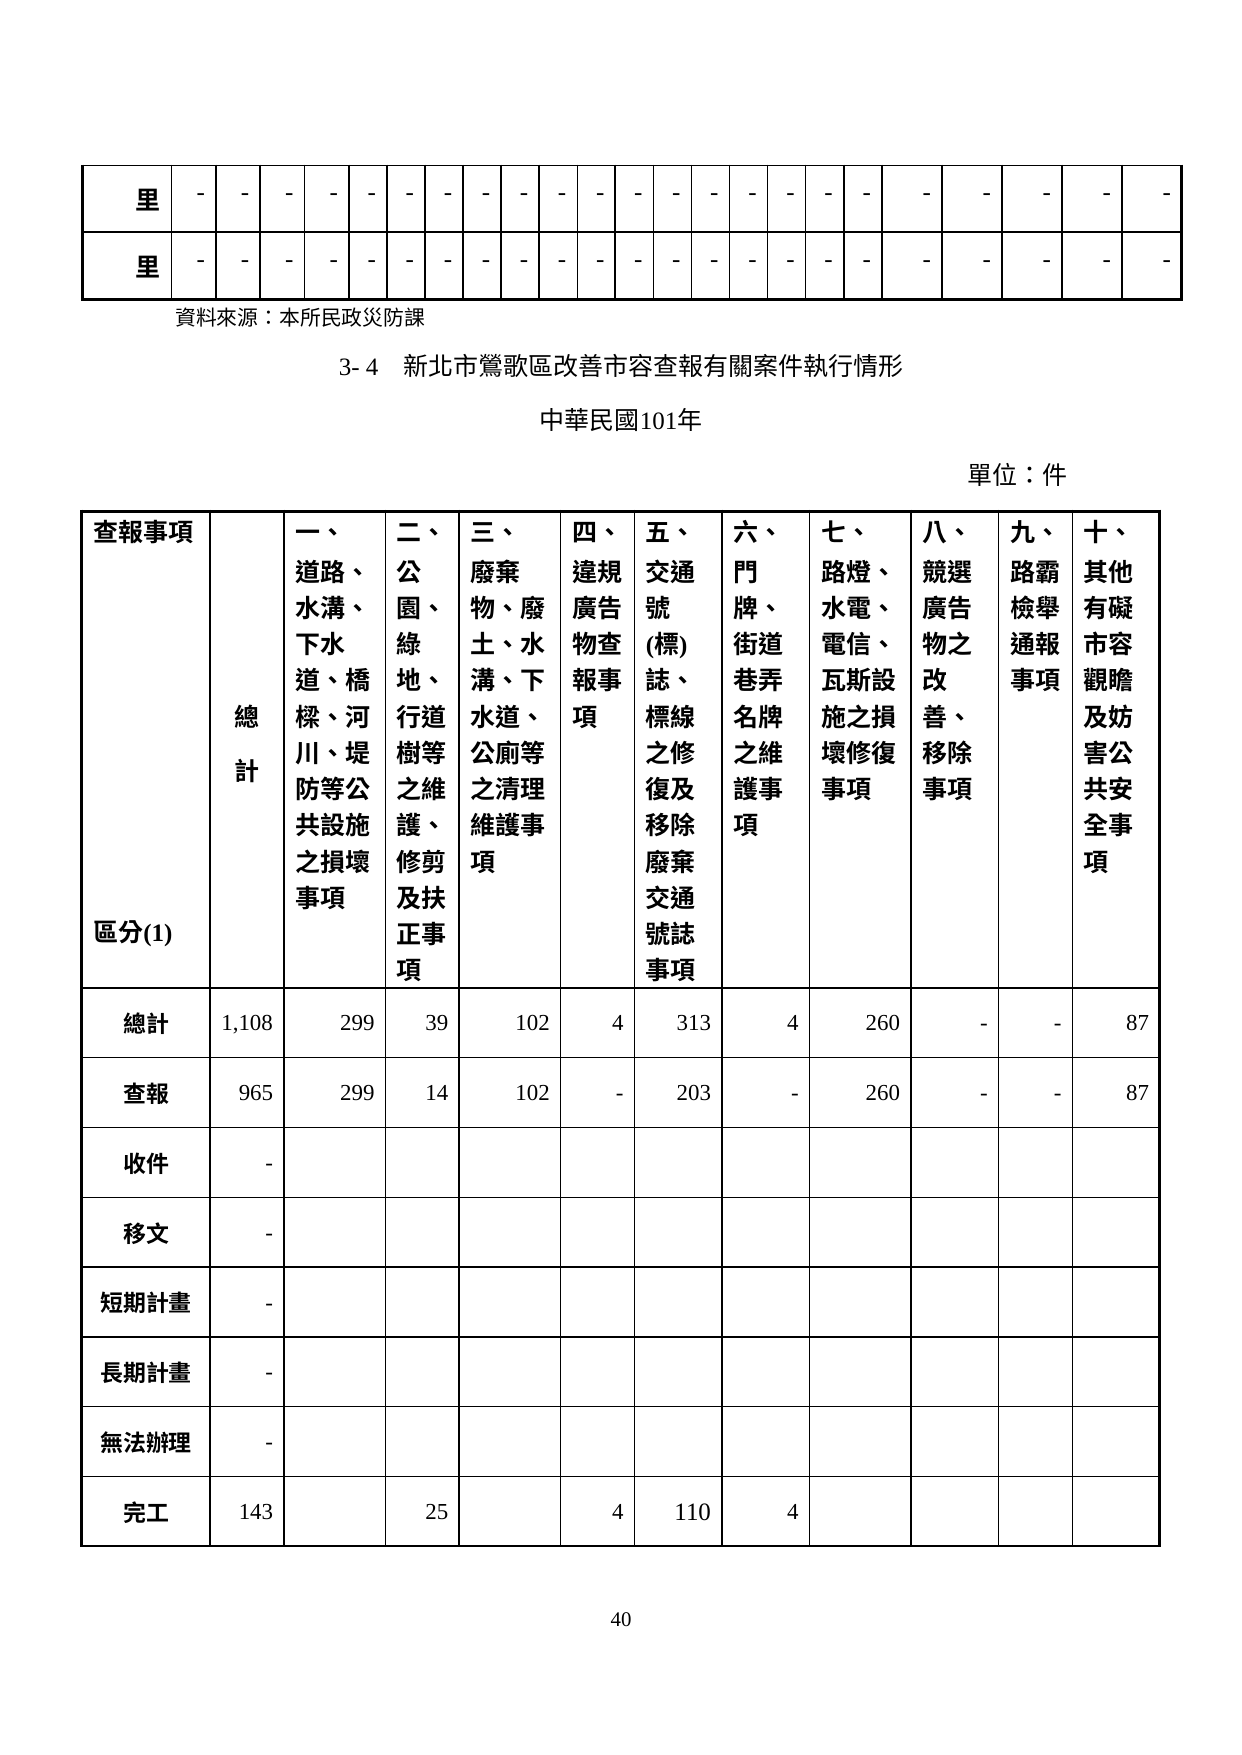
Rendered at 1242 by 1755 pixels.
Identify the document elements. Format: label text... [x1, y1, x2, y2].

table_cell 道路、水溝、下水道、橋樑、河川、堤防等公共設施之損壞事項 [285, 549, 385, 987]
table_cell 299 [285, 1058, 385, 1127]
table_cell 4 [723, 1477, 809, 1545]
table_cell - [943, 233, 1001, 298]
table_cell [810, 1198, 910, 1266]
table_cell - [350, 166, 386, 231]
table_cell - [806, 233, 843, 298]
table_cell [810, 1128, 910, 1196]
table_cell [999, 1198, 1072, 1266]
table_cell - [540, 166, 577, 231]
table_cell [285, 1198, 385, 1266]
table_cell [912, 1268, 998, 1336]
table_cell - [211, 1407, 283, 1476]
table_cell 1,108 [211, 989, 283, 1057]
table_cell 里 [84, 233, 171, 298]
table_cell - [502, 233, 538, 298]
table_cell [1073, 1477, 1158, 1545]
table_cell [1073, 1128, 1158, 1196]
table_cell - [305, 166, 348, 231]
table_header 查報事項 區分(1) [83, 513, 209, 987]
table_cell 87 [1073, 989, 1158, 1057]
table_header 一、 [285, 513, 385, 549]
table_cell - [692, 166, 729, 231]
table_cell [561, 1268, 634, 1336]
table_cell [635, 1198, 721, 1266]
table_cell - [217, 166, 259, 231]
table_cell [912, 1128, 998, 1196]
table_cell - [464, 166, 500, 231]
table_header 二、 [386, 513, 458, 549]
table_cell [1073, 1268, 1158, 1336]
table_cell - [616, 233, 653, 298]
table_cell 總計 [83, 989, 209, 1057]
table_cell [460, 1338, 560, 1406]
table_cell - [943, 166, 1001, 231]
text 3- 4 新北市鶯歌區改善市容查報有關案件執行情形 [175, 346, 1067, 383]
table_header 六、 [723, 513, 809, 549]
table_cell [1073, 1407, 1158, 1476]
table_cell [561, 1407, 634, 1476]
table_cell [460, 1128, 560, 1196]
table_cell 門牌、街道巷弄名牌之維護事項 [723, 549, 809, 987]
table_cell - [1003, 233, 1061, 298]
table_cell [1073, 1338, 1158, 1406]
table_cell - [1123, 233, 1180, 298]
table_cell [999, 1268, 1072, 1336]
table_cell 313 [635, 989, 721, 1057]
table_cell [810, 1477, 910, 1545]
table_cell - [654, 166, 691, 231]
table_cell 公園、綠地、行道樹等之維護、修剪及扶正事項 [386, 549, 458, 987]
table_cell [723, 1198, 809, 1266]
table_cell [285, 1407, 385, 1476]
table_cell - [388, 166, 424, 231]
table_cell 203 [635, 1058, 721, 1127]
table_cell [723, 1407, 809, 1476]
table_cell - [426, 233, 462, 298]
table_cell [912, 1407, 998, 1476]
table_cell 14 [386, 1058, 458, 1127]
table_cell - [578, 166, 614, 231]
table_cell [460, 1477, 560, 1545]
text 資料來源：本所民政災防課 [175, 301, 1067, 331]
table_cell - [561, 1058, 634, 1127]
table_cell - [540, 233, 577, 298]
table_header 總 計 [211, 513, 283, 987]
table_cell - [768, 166, 805, 231]
table_cell 查報 [83, 1058, 209, 1127]
table_cell 短期計畫 [83, 1268, 209, 1336]
table_cell - [616, 166, 653, 231]
table_cell [635, 1128, 721, 1196]
table_cell 4 [561, 989, 634, 1057]
table_cell 違規廣告物查報事項 [561, 549, 634, 987]
table_cell 260 [810, 989, 910, 1057]
table_cell - [730, 166, 767, 231]
table_cell - [1123, 166, 1180, 231]
table_header 八、 [912, 513, 998, 549]
table_cell [285, 1268, 385, 1336]
table_cell [386, 1338, 458, 1406]
table_cell - [211, 1338, 283, 1406]
table_cell - [654, 233, 691, 298]
table_cell - [350, 233, 386, 298]
table_cell [561, 1338, 634, 1406]
table_cell 4 [723, 989, 809, 1057]
table_cell [810, 1268, 910, 1336]
table_cell 299 [285, 989, 385, 1057]
table_cell - [1003, 166, 1061, 231]
table_cell 102 [460, 989, 560, 1057]
table_cell 移文 [83, 1198, 209, 1266]
table_cell 260 [810, 1058, 910, 1127]
table_cell - [730, 233, 767, 298]
table_cell [723, 1338, 809, 1406]
table_cell - [723, 1058, 809, 1127]
table_cell - [305, 233, 348, 298]
table_cell - [211, 1198, 283, 1266]
table_cell - [883, 166, 941, 231]
table_cell [386, 1407, 458, 1476]
table_cell [635, 1268, 721, 1336]
table_cell [912, 1198, 998, 1266]
table_cell 收件 [83, 1128, 209, 1196]
table_cell [386, 1268, 458, 1336]
table_cell - [217, 233, 259, 298]
table_cell [386, 1128, 458, 1196]
table_cell [561, 1128, 634, 1196]
table_cell - [172, 233, 215, 298]
table_cell 路霸檢舉通報事項 [999, 549, 1072, 987]
table_cell [1073, 1198, 1158, 1266]
table_cell 110 [635, 1477, 721, 1545]
text 中華民國101年 [175, 401, 1067, 437]
table_cell - [426, 166, 462, 231]
table_cell 交通號(標)誌、標線之修復及移除廢棄交通號誌事項 [635, 549, 721, 987]
table_cell [999, 1477, 1072, 1545]
table_cell - [912, 989, 998, 1057]
table_cell [723, 1128, 809, 1196]
table_cell 路燈、水電、電信、瓦斯設施之損壞修復事項 [810, 549, 910, 987]
table_cell [285, 1338, 385, 1406]
table_cell [285, 1477, 385, 1545]
table_cell - [261, 233, 304, 298]
table_cell [723, 1268, 809, 1336]
table_cell - [845, 233, 881, 298]
table_cell [460, 1268, 560, 1336]
table_cell 競選廣告物之改善、移除事項 [912, 549, 998, 987]
table_cell - [999, 1058, 1072, 1127]
table_cell [999, 1128, 1072, 1196]
table_cell 965 [211, 1058, 283, 1127]
table_cell [386, 1198, 458, 1266]
table_cell [912, 1477, 998, 1545]
table_cell 完工 [83, 1477, 209, 1545]
table_cell - [502, 166, 538, 231]
table_cell 里 [84, 166, 171, 231]
table_cell - [1063, 233, 1121, 298]
table_cell - [845, 166, 881, 231]
table_cell - [261, 166, 304, 231]
table_cell [810, 1338, 910, 1406]
table_cell [999, 1407, 1072, 1476]
table_cell [999, 1338, 1072, 1406]
table_cell - [388, 233, 424, 298]
table_header 四、 [561, 513, 634, 549]
text 單位：件 [175, 455, 1067, 491]
table_header 五、 [635, 513, 721, 549]
table_cell - [883, 233, 941, 298]
table_cell 無法辦理 [83, 1407, 209, 1476]
table_cell [561, 1198, 634, 1266]
table_cell 其他有礙市容觀瞻及妨害公共安全事項 [1073, 549, 1158, 987]
table_header 三、 [460, 513, 560, 549]
table_header 十、 [1073, 513, 1158, 549]
table_cell - [172, 166, 215, 231]
table_cell - [211, 1268, 283, 1336]
table_cell [912, 1338, 998, 1406]
table_cell 102 [460, 1058, 560, 1127]
table_cell 25 [386, 1477, 458, 1545]
table_cell 廢棄物、廢土、水溝、下水道、公廁等之清理維護事項 [460, 549, 560, 987]
table_cell [635, 1338, 721, 1406]
table_cell 39 [386, 989, 458, 1057]
table_cell [285, 1128, 385, 1196]
table_cell [635, 1407, 721, 1476]
table_cell - [464, 233, 500, 298]
table_cell [810, 1407, 910, 1476]
table_cell - [578, 233, 614, 298]
table_cell 143 [211, 1477, 283, 1545]
table_cell - [912, 1058, 998, 1127]
table_cell 長期計畫 [83, 1338, 209, 1406]
table_cell [460, 1407, 560, 1476]
table_cell - [806, 166, 843, 231]
table_cell - [211, 1128, 283, 1196]
table_cell - [692, 233, 729, 298]
table_cell - [999, 989, 1072, 1057]
table_header 九、 [999, 513, 1072, 549]
table_cell [460, 1198, 560, 1266]
table_header 七、 [810, 513, 910, 549]
table_cell - [1063, 166, 1121, 231]
table_cell 87 [1073, 1058, 1158, 1127]
table_cell - [768, 233, 805, 298]
table_cell 4 [561, 1477, 634, 1545]
